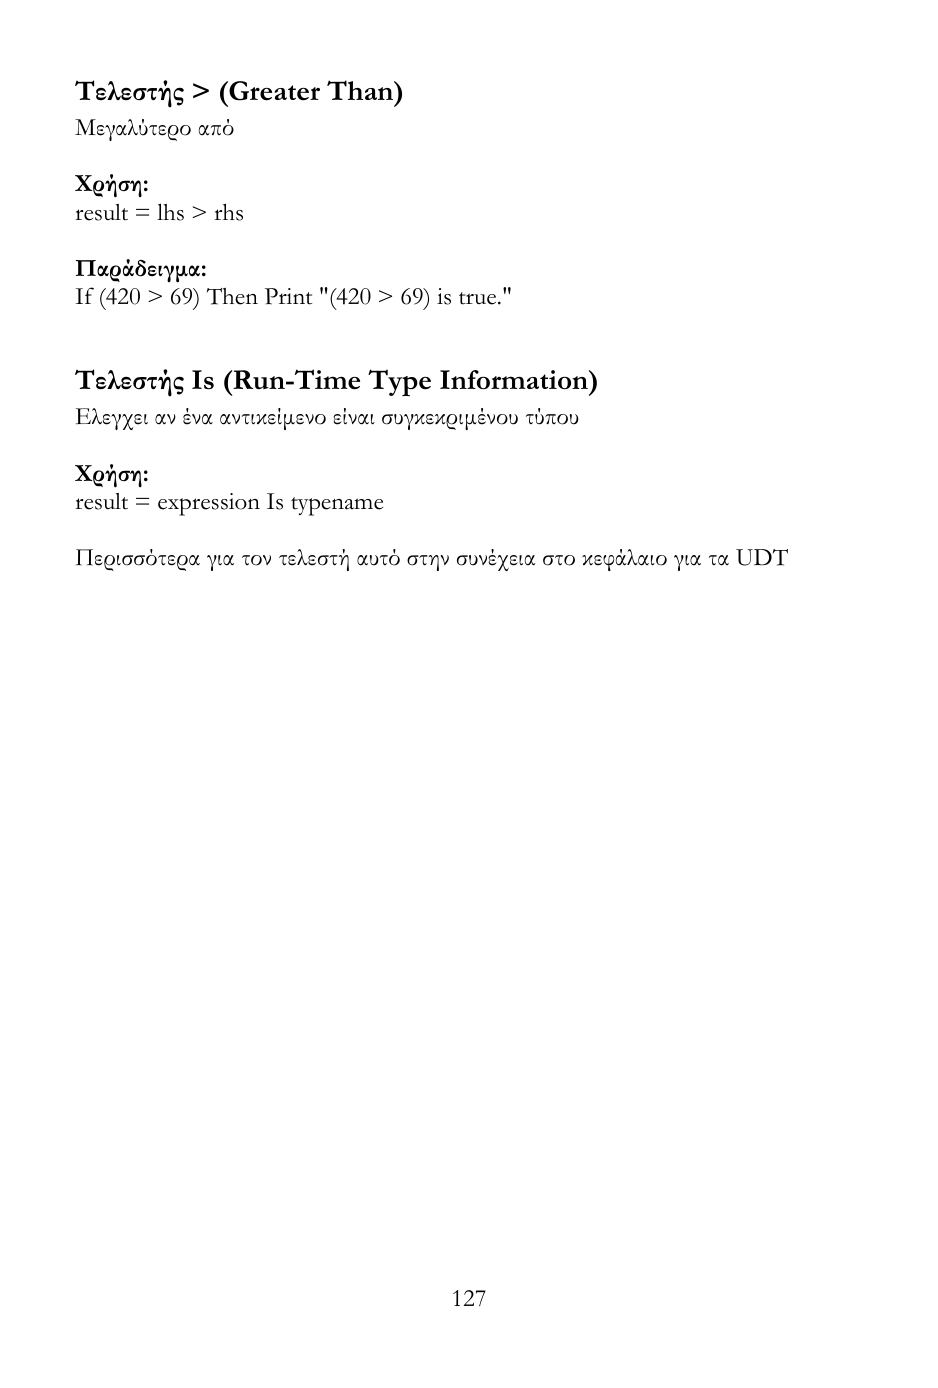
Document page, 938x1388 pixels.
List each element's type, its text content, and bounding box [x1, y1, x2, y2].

text Ελεγχει αν ένα αντικείμενο είναι συγκεκριμένου τύπου [75, 403, 862, 431]
text result = lhs > rhs [75, 198, 862, 227]
subtitle Τελεστής > (Greater Than) [75, 75, 862, 108]
text Χρήση: [75, 459, 862, 487]
text Περισσότερα για τον τελεστή αυτό στην συνέχεια στο κεφάλαιο για τα UDT [75, 544, 862, 572]
text Παράδειγμα: [75, 255, 862, 283]
text Χρήση: [75, 170, 862, 198]
text result = expression Is typename [75, 487, 862, 516]
text Μεγαλύτερο από [75, 114, 862, 142]
subtitle Τελεστής Is (Run-Time Type Information) [75, 364, 862, 397]
text If (420 > 69) Then Print "(420 > 69) is true." [75, 283, 862, 311]
